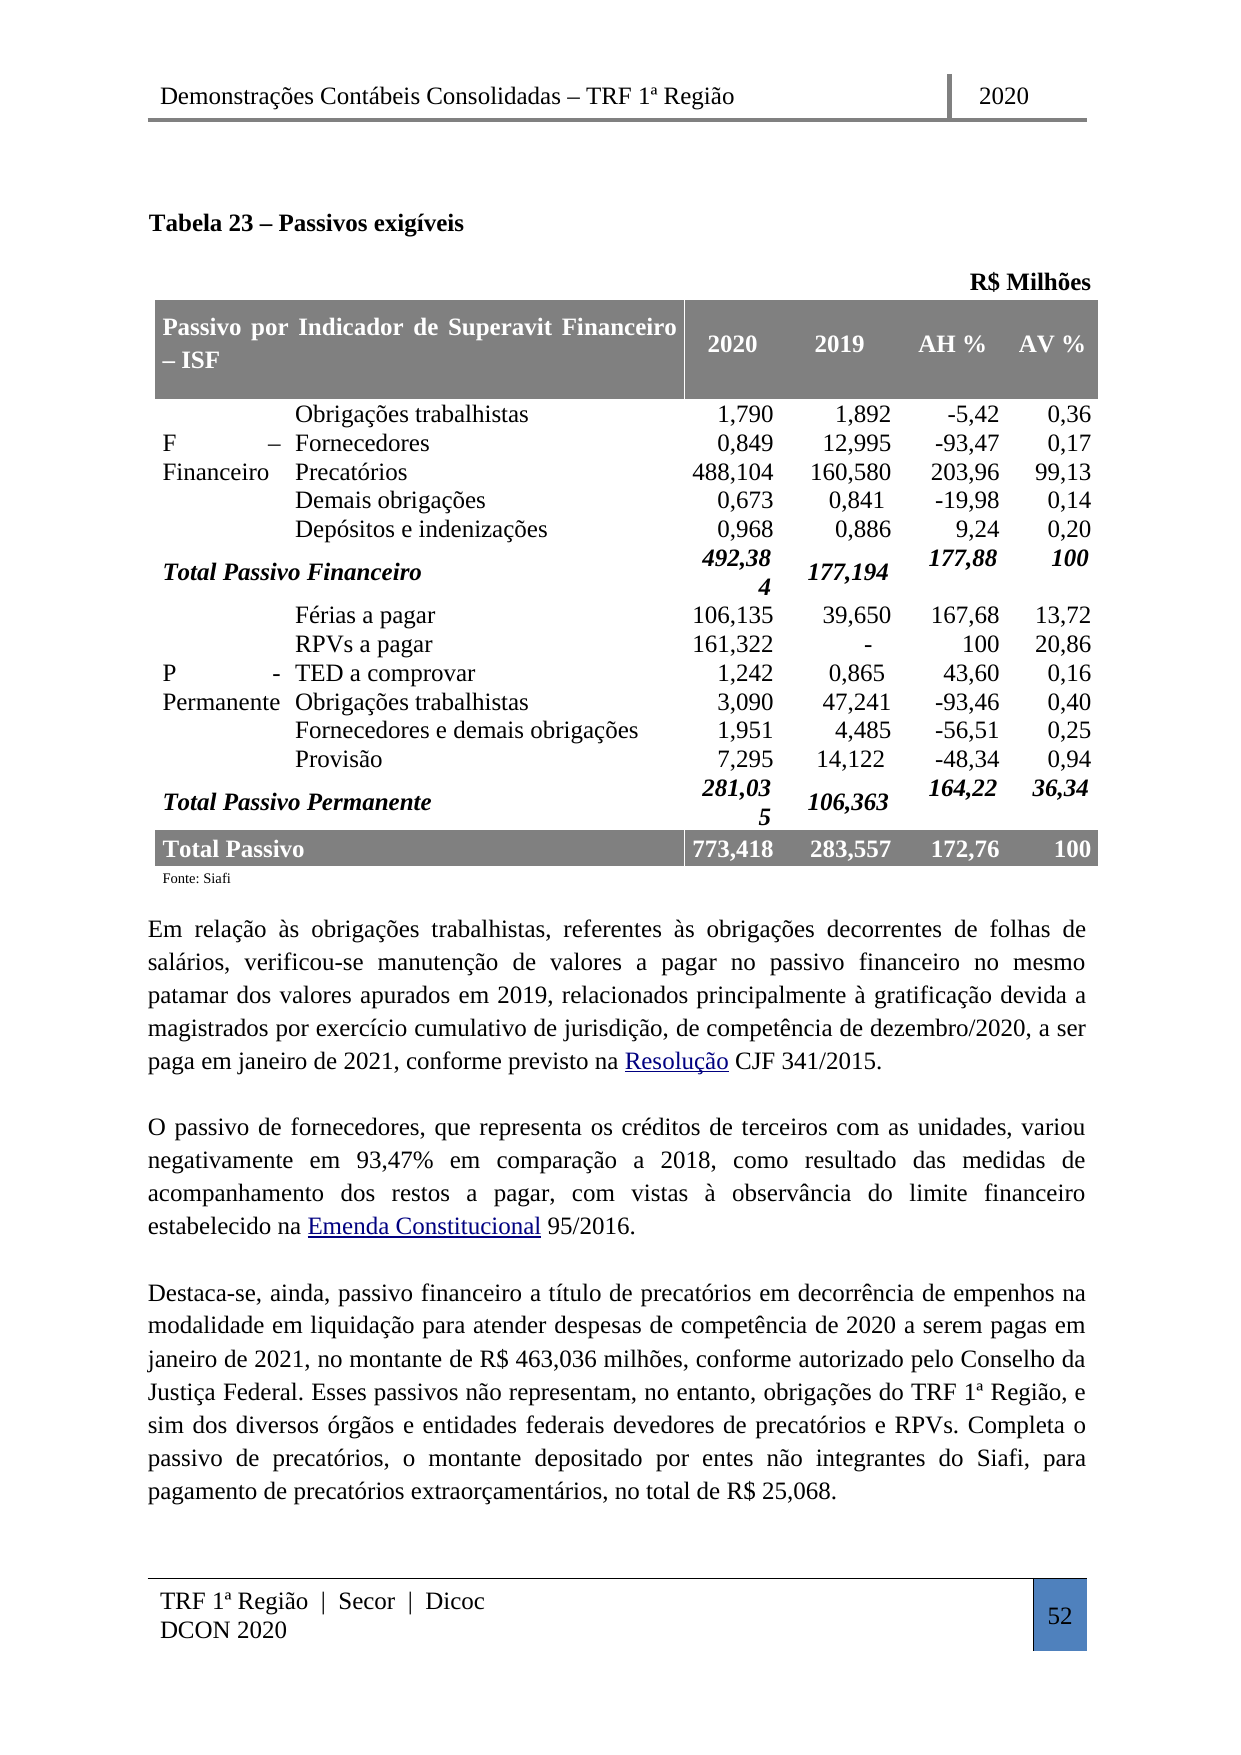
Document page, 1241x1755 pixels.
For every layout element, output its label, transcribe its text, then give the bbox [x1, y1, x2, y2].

table_cell Precatórios [288, 457, 684, 485]
table_cell 1,242 [685, 658, 780, 687]
table_cell 172,76 [898, 830, 1007, 866]
table_cell 2020 [685, 300, 780, 399]
table_cell Total Passivo Financeiro [155, 543, 684, 600]
table_cell 203,96 [898, 457, 1007, 485]
table_cell 0,841 [780, 485, 898, 514]
table_cell [1007, 866, 1098, 901]
table_cell 9,24 [898, 514, 1007, 543]
table_cell 177,88 [898, 543, 1007, 600]
table_cell 14,122 [780, 744, 898, 773]
table_cell Provisão [288, 744, 684, 773]
table_cell 773,418 [685, 830, 780, 866]
table_cell 0,25 [1007, 715, 1098, 744]
table_cell 100 [1007, 830, 1098, 866]
table_cell 47,241 [780, 687, 898, 715]
table_cell 0,14 [1007, 485, 1098, 514]
table_cell 99,13 [1007, 457, 1098, 485]
table_cell 1,892 [780, 399, 898, 428]
table_cell 0,849 [685, 428, 780, 457]
table_cell Depósitos e indenizações [288, 514, 684, 543]
table_cell - [780, 629, 898, 658]
text O passivo de fornecedores, que representa os créditos de terceiros com as unidades, variou negativamente em 93,47% em comparação a 2018, como resultado das medidas de acompanhamento dos restos a pagar, com vistas à observância do limite financeiro estabelecido na Emenda Constitucional 95/2016. [148, 1112, 1087, 1240]
text Destaca-se, ainda, passivo financeiro a título de precatórios em decorrência de empenhos na modalidade em liquidação para atender despesas de competência de 2020 a serem pagas em janeiro de 2021, no montante de R$ 463,036 milhões, conforme autorizado pelo Conselho da Justiça Federal. Esses passivos não representam, no entanto, obrigações do TRF 1ª Região, e sim dos diversos órgãos e entidades federais devedores de precatórios e RPVs. Completa o passivo de precatórios, o montante depositado por entes não integrantes do Siafi, para pagamento de precatórios extraorçamentários, no total de R$ 25,068. [148, 1278, 1087, 1504]
table_cell 43,60 [898, 658, 1007, 687]
table_header R$ Milhões [155, 267, 1098, 300]
table_cell 100 [1007, 543, 1098, 600]
table_cell 488,104 [685, 457, 780, 485]
table_cell 20,86 [1007, 629, 1098, 658]
table_cell 283,557 [780, 830, 898, 866]
table_cell 0,20 [1007, 514, 1098, 543]
table_cell -48,34 [898, 744, 1007, 773]
table_cell [898, 866, 1007, 901]
table_cell 36,34 [1007, 773, 1098, 830]
table_cell Obrigações trabalhistas [288, 399, 684, 428]
table_cell 1,951 [685, 715, 780, 744]
table_cell Fornecedores [288, 428, 684, 457]
table_cell 106,363 [780, 773, 898, 830]
table_cell 0,94 [1007, 744, 1098, 773]
table_cell F – Financeiro [155, 399, 288, 514]
table_cell -93,46 [898, 687, 1007, 715]
table_cell 0,886 [780, 514, 898, 543]
table_cell 13,72 [1007, 600, 1098, 629]
table_cell 0,16 [1007, 658, 1098, 687]
table_cell 2019 [780, 300, 898, 399]
table_cell AV % [1007, 300, 1098, 399]
table_cell Demais obrigações [288, 485, 684, 514]
table_cell 4,485 [780, 715, 898, 744]
table_cell -19,98 [898, 485, 1007, 514]
table_cell 177,194 [780, 543, 898, 600]
table_cell 0,17 [1007, 428, 1098, 457]
table_cell Férias a pagar [288, 600, 684, 629]
table_cell Passivo por Indicador de Superavit Financeiro – ISF [155, 300, 684, 399]
table_cell 0,673 [685, 485, 780, 514]
table_cell 0,40 [1007, 687, 1098, 715]
table_cell 0,865 [780, 658, 898, 687]
table_cell 7,295 [685, 744, 780, 773]
table_cell Fornecedores e demais obrigações [288, 715, 684, 744]
table_cell AH % [898, 300, 1007, 399]
table_cell 12,995 [780, 428, 898, 457]
table_cell 160,580 [780, 457, 898, 485]
table_cell Total Passivo [155, 830, 684, 866]
table_cell P - Permanente [155, 600, 288, 773]
table_cell -56,51 [898, 715, 1007, 744]
text Tabela 23 – Passivos exigíveis [149, 206, 1086, 239]
table_cell 161,322 [685, 629, 780, 658]
table_cell 100 [898, 629, 1007, 658]
table_cell 281,035 [685, 773, 780, 830]
table_cell 492,384 [685, 543, 780, 600]
table_cell Fonte: Siafi [155, 866, 898, 901]
table_cell Total Passivo Permanente [155, 773, 684, 830]
table_cell RPVs a pagar [288, 629, 684, 658]
table_cell [155, 514, 288, 543]
table_cell 3,090 [685, 687, 780, 715]
table_cell Obrigações trabalhistas [288, 687, 684, 715]
table_cell 0,968 [685, 514, 780, 543]
table_cell 167,68 [898, 600, 1007, 629]
table_cell 39,650 [780, 600, 898, 629]
table_cell 164,22 [898, 773, 1007, 830]
table_cell -5,42 [898, 399, 1007, 428]
table_cell -93,47 [898, 428, 1007, 457]
table_cell 106,135 [685, 600, 780, 629]
table_cell 0,36 [1007, 399, 1098, 428]
table_cell TED a comprovar [288, 658, 684, 687]
table_cell 1,790 [685, 399, 780, 428]
text Em relação às obrigações trabalhistas, referentes às obrigações decorrentes de folhas de salários, verificou-se manutenção de valores a pagar no passivo financeiro no mesmo patamar dos valores apurados em 2019, relacionados principalmente à gratificação devida a magistrados por exercício cumulativo de jurisdição, de competência de dezembro/2020, a ser paga em janeiro de 2021, conforme previsto na Resolução CJF 341/2015. [148, 914, 1087, 1074]
